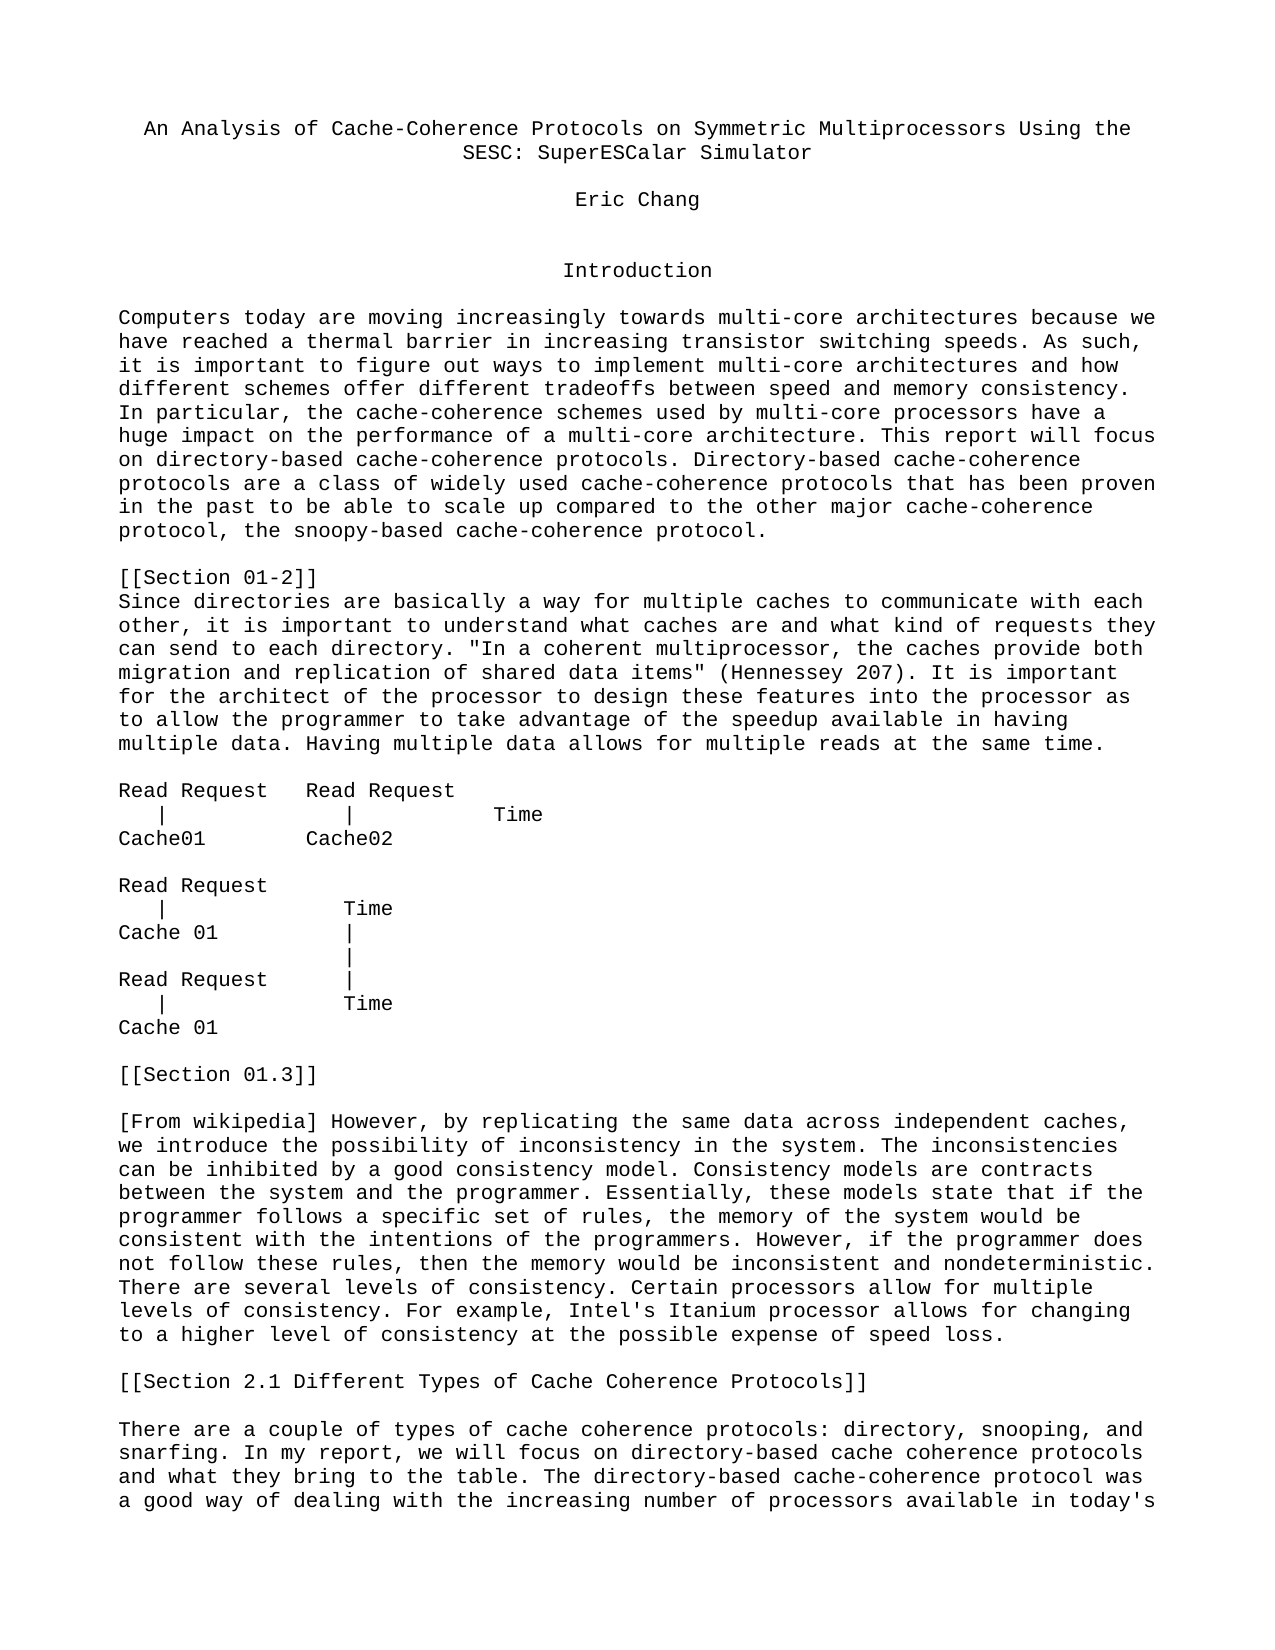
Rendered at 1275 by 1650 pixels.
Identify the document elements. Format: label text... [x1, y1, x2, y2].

text | Time [118, 993, 1157, 1017]
text Read Request | [118, 969, 1157, 993]
text An Analysis of Cache-Coherence Protocols on Symmetric Multiprocessors Using the SESC: SuperESCalar Simulator [118, 118, 1157, 165]
text [[Section 01-2]] [118, 567, 1157, 591]
text | Time [118, 898, 1157, 922]
text [[Section 2.1 Different Types of Cache Coherence Protocols]] [118, 1371, 1157, 1395]
text Cache 01 | [118, 922, 1157, 946]
text Computers today are moving increasingly towards multi-core architectures because we have reached a thermal barrier in increasing transistor switching speeds. As such, it is important to figure out ways to implement multi-core architectures and how different schemes offer different tradeoffs between speed and memory consistency. In particular, the cache-coherence schemes used by multi-core processors have a huge impact on the performance of a multi-core architecture. This report will focus on directory-based cache-coherence protocols. Directory-based cache-coherence protocols are a class of widely used cache-coherence protocols that has been proven in the past to be able to scale up compared to the other major cache-coherence protocol, the snoopy-based cache-coherence protocol. [118, 307, 1157, 544]
text Eric Chang [118, 189, 1157, 213]
text Since directories are basically a way for multiple caches to communicate with each other, it is important to understand what caches are and what kind of requests they can send to each directory. "In a coherent multiprocessor, the caches provide both migration and replication of shared data items" (Hennessey 207). It is important for the architect of the processor to design these features into the processor as to allow the programmer to take advantage of the speedup available in having multiple data. Having multiple data allows for multiple reads at the same time. [118, 591, 1157, 757]
text [[Section 01.3]] [118, 1064, 1157, 1088]
text Read Request Read Request [118, 780, 1157, 804]
text [From wikipedia] However, by replicating the same data across independent caches, we introduce the possibility of inconsistency in the system. The inconsistencies can be inhibited by a good consistency model. Consistency models are contracts between the system and the programmer. Essentially, these models state that if the programmer follows a specific set of rules, the memory of the system would be consistent with the intentions of the programmers. However, if the programmer does not follow these rules, then the memory would be inconsistent and nondeterministic. There are several levels of consistency. Certain processors allow for multiple levels of consistency. For example, Intel's Itanium processor allows for changing to a higher level of consistency at the possible expense of speed loss. [118, 1111, 1157, 1348]
text | | Time [118, 804, 1157, 827]
text There are a couple of types of cache coherence protocols: directory, snooping, and snarfing. In my report, we will focus on directory-based cache coherence protocols and what they bring to the table. The directory-based cache-coherence protocol was a good way of dealing with the increasing number of processors available in today's [118, 1419, 1157, 1513]
text Cache 01 [118, 1017, 1157, 1040]
text Read Request [118, 875, 1157, 898]
text Introduction [118, 260, 1157, 284]
text Cache01 Cache02 [118, 827, 1157, 851]
text | [118, 946, 1157, 969]
